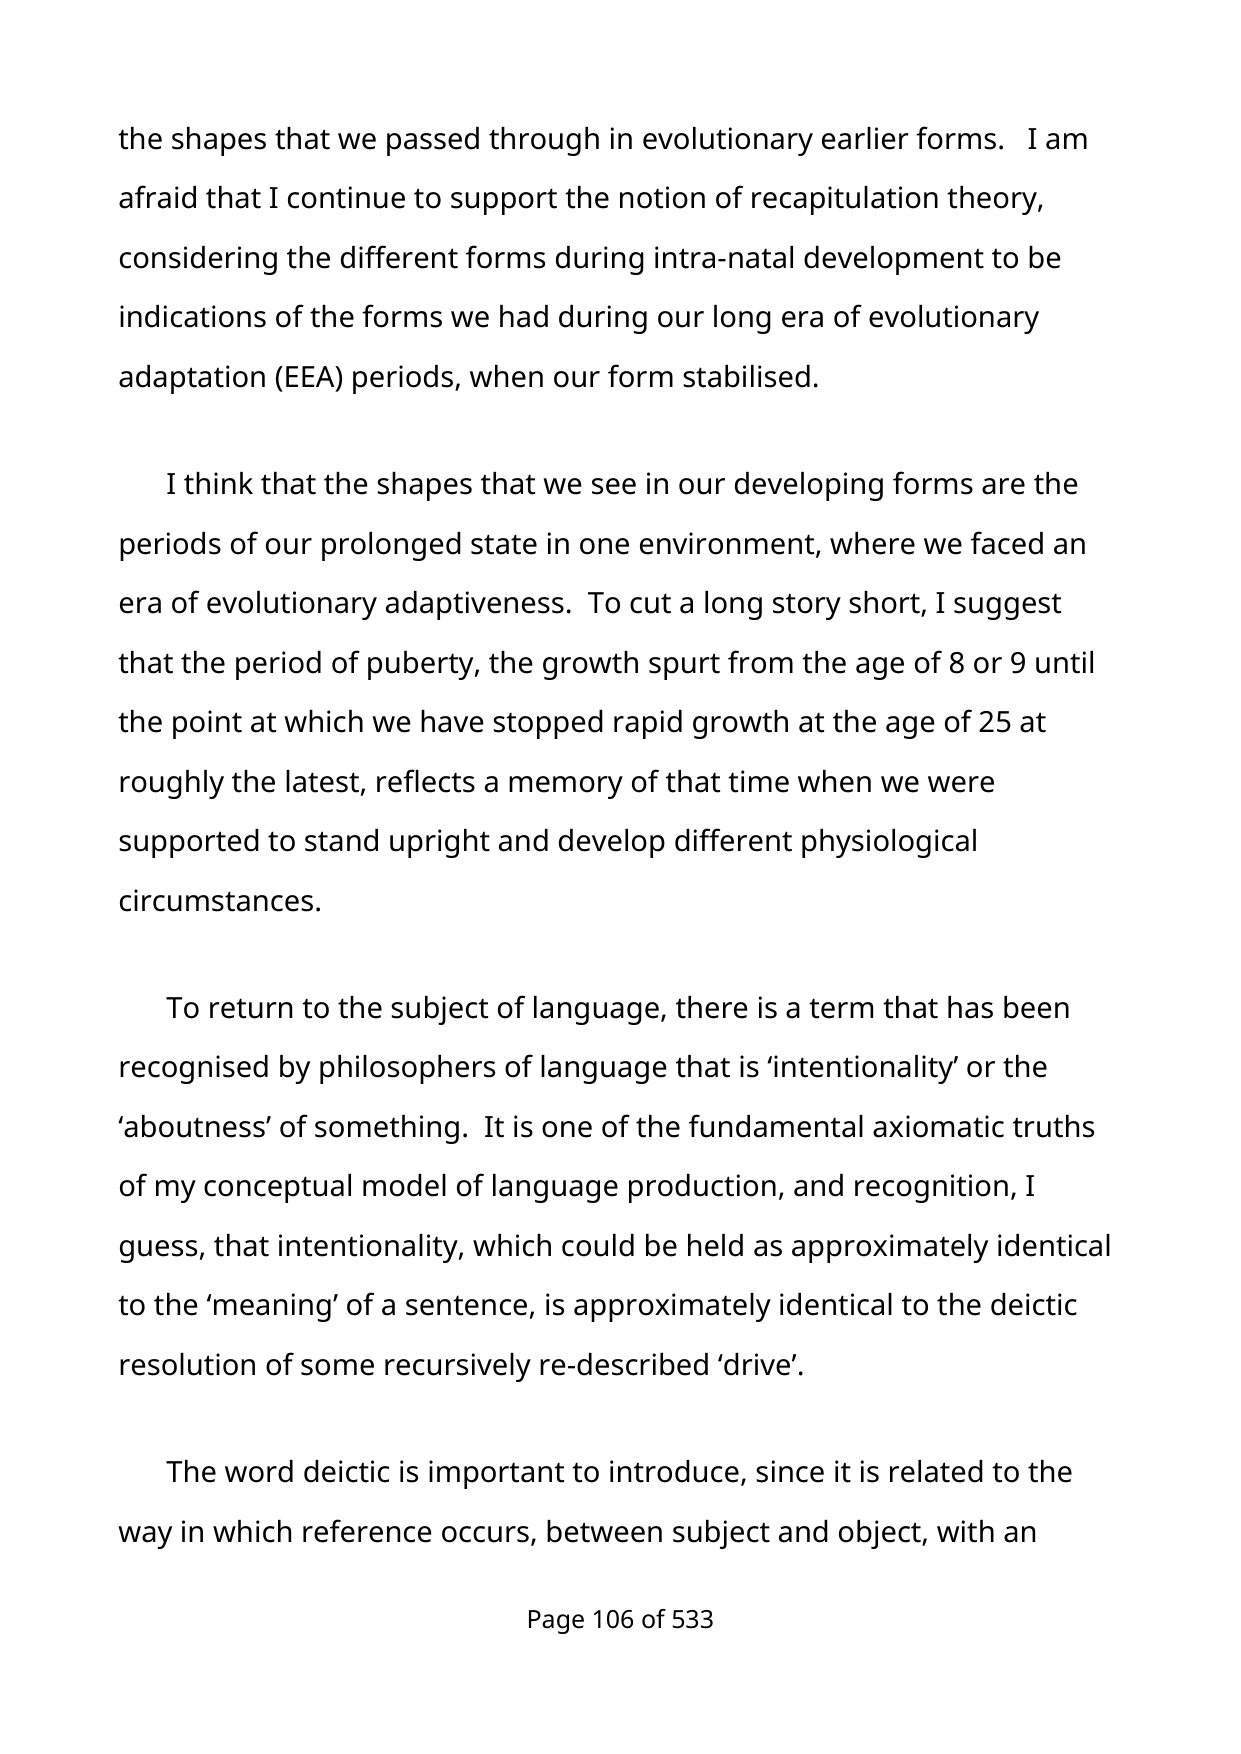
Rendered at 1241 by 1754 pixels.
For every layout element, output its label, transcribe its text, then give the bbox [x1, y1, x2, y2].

text To return to the subject of language, there is a term that has been recognised by philosophers of language that is ‘intentionality’ or the ‘aboutness’ of something. It is one of the fundamental axiomatic truths of my conceptual model of language production, and recognition, I guess, that intentionality, which could be held as approximately identical to the ‘meaning’ of a sentence, is approximately identical to the deictic resolution of some recursively re-described ‘drive’. [118, 987, 1122, 1384]
text I think that the shapes that we see in our developing forms are the periods of our prolonged state in one environment, where we faced an era of evolutionary adaptiveness. To cut a long story short, I suggest that the period of puberty, the growth spurt from the age of 8 or 9 until the point at which we have stopped rapid growth at the age of 25 at roughly the latest, reflects a memory of that time when we were supported to stand upright and develop different physiological circumstances. [118, 463, 1122, 919]
text the shapes that we passed through in evolutionary earlier forms. I am afraid that I continue to support the notion of recapitulation theory, considering the different forms during intra-natal development to be indications of the forms we had during our long era of evolutionary adaptation (EEA) periods, when our form stabilised. [118, 118, 1122, 396]
text The word deictic is important to introduce, since it is related to the way in which reference occurs, between subject and object, with an [118, 1451, 1122, 1551]
